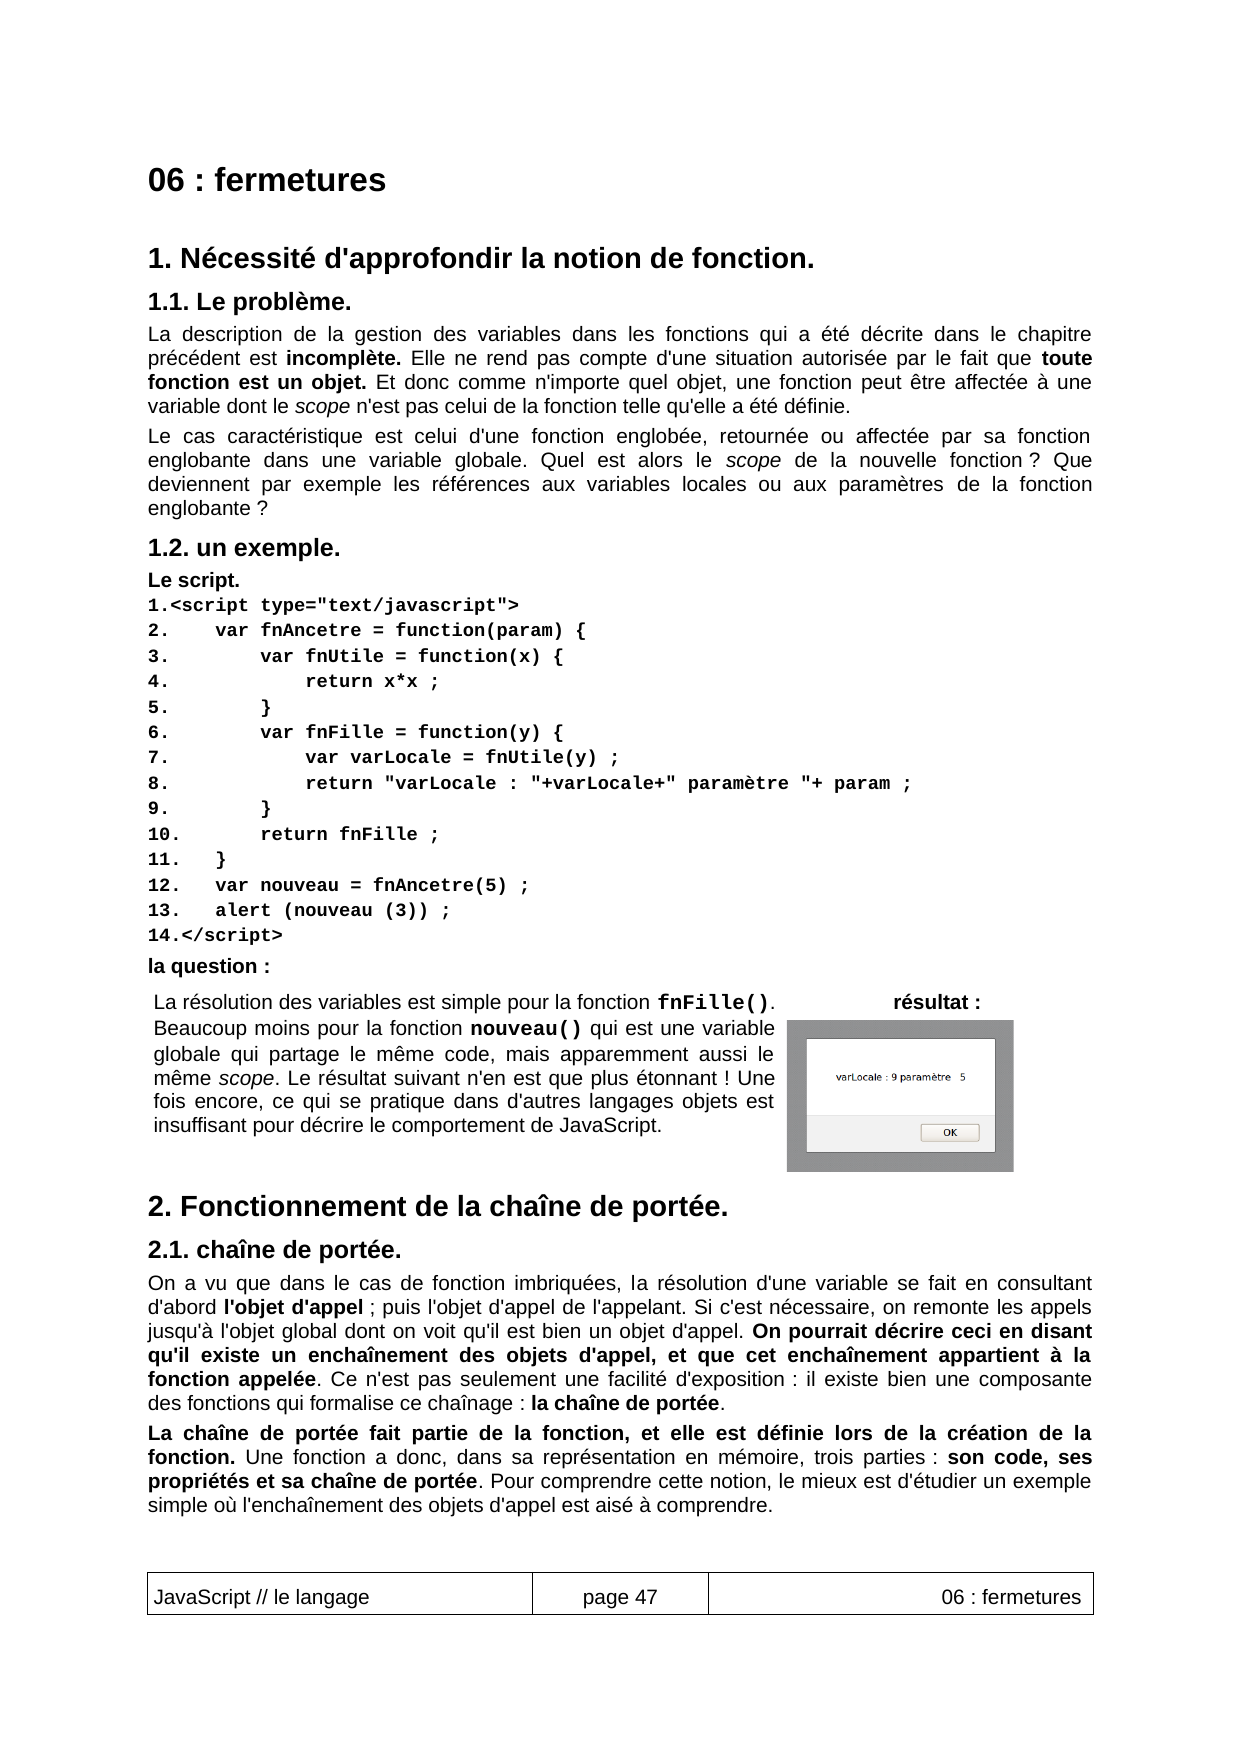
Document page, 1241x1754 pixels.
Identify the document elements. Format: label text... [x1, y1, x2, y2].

list } [148, 697, 1093, 719]
list } [148, 799, 1093, 820]
list alert (nouveau (3)) ; [148, 901, 1093, 922]
text Le script. [148, 568, 1093, 592]
list var nouveau = fnAncetre(5) ; [148, 875, 1093, 897]
table_header La résolution des variables est simple pour la fonction fnFille(). Beaucoup moins pour la fonction nouveau() qui est une variable globale qui partage le même code, mais apparemment aussi le même scope. Le résultat suivant n'en est que plus étonnant ! Une fois encore, ce qui se pratique dans d'autres langages objets est insuffisant pour décrire le comportement de JavaScript. [148, 978, 781, 1177]
text La description de la gestion des variables dans les fonctions qui a été décrite dans le chapitre précédent est incomplète. Elle ne rend pas compte d'une situation autorisée par le fait que toute fonction est un objet. Et donc comme n'importe quel objet, une fonction peut être affectée à une variable dont le scope n'est pas celui de la fonction telle qu'elle a été définie. [148, 322, 1093, 418]
list la question : [148, 954, 1093, 978]
text La chaîne de portée fait partie de la fonction, et elle est définie lors de la création de la fonction. Une fonction a donc, dans sa représentation en mémoire, trois parties : son code, ses propriétés et sa chaîne de portée. Pour comprendre cette notion, le mieux est d'étudier un exemple simple où l'enchaînement des objets d'appel est aisé à comprendre. [148, 1421, 1093, 1516]
list var fnFille = function(y) { [148, 723, 1093, 744]
list return "varLocale : "+varLocale+" paramètre "+ param ; [148, 774, 1093, 795]
subtitle 2.1. chaîne de portée. [148, 1236, 1093, 1264]
list return fnFille ; [148, 824, 1093, 846]
subtitle 06 : fermetures [148, 160, 1093, 198]
list var varLocale = fnUtile(y) ; [148, 748, 1093, 769]
list var fnUtile = function(x) { [148, 647, 1093, 668]
text On a vu que dans le cas de fonction imbriquées, la résolution d'une variable se fait en consultant d'abord l'objet d'appel ; puis l'objet d'appel de l'appelant. Si c'est nécessaire, on remonte les appels jusqu'à l'objet global dont on voit qu'il est bien un objet d'appel. On pourrait décrire ceci en disant qu'il existe un enchaînement des objets d'appel, et que cet enchaînement appartient à la fonction appelée. Ce n'est pas seulement une facilité d'exposition : il existe bien une composante des fonctions qui formalise ce chaînage : la chaîne de portée. [148, 1271, 1093, 1414]
list } [148, 850, 1093, 871]
list return x*x ; [148, 672, 1093, 693]
table_header résultat : [781, 978, 1093, 1177]
list </script> [148, 926, 1093, 947]
subtitle 1.1. Le problème. [148, 287, 1093, 316]
subtitle 2. Fonctionnement de la chaîne de portée. [148, 1189, 1093, 1223]
subtitle 1. Nécessité d'approfondir la notion de fonction. [148, 241, 1093, 275]
picture [786, 1020, 1014, 1172]
text Le cas caractéristique est celui d'une fonction englobée, retournée ou affectée par sa fonction englobante dans une variable globale. Quel est alors le scope de la nouvelle fonction ? Que deviennent par exemple les références aux variables locales ou aux paramètres de la fonction englobante ? [148, 424, 1093, 520]
list var fnAncetre = function(param) { [148, 621, 1093, 642]
subtitle 1.2. un exemple. [148, 533, 1093, 561]
list <script type="text/javascript"> [148, 596, 1093, 617]
